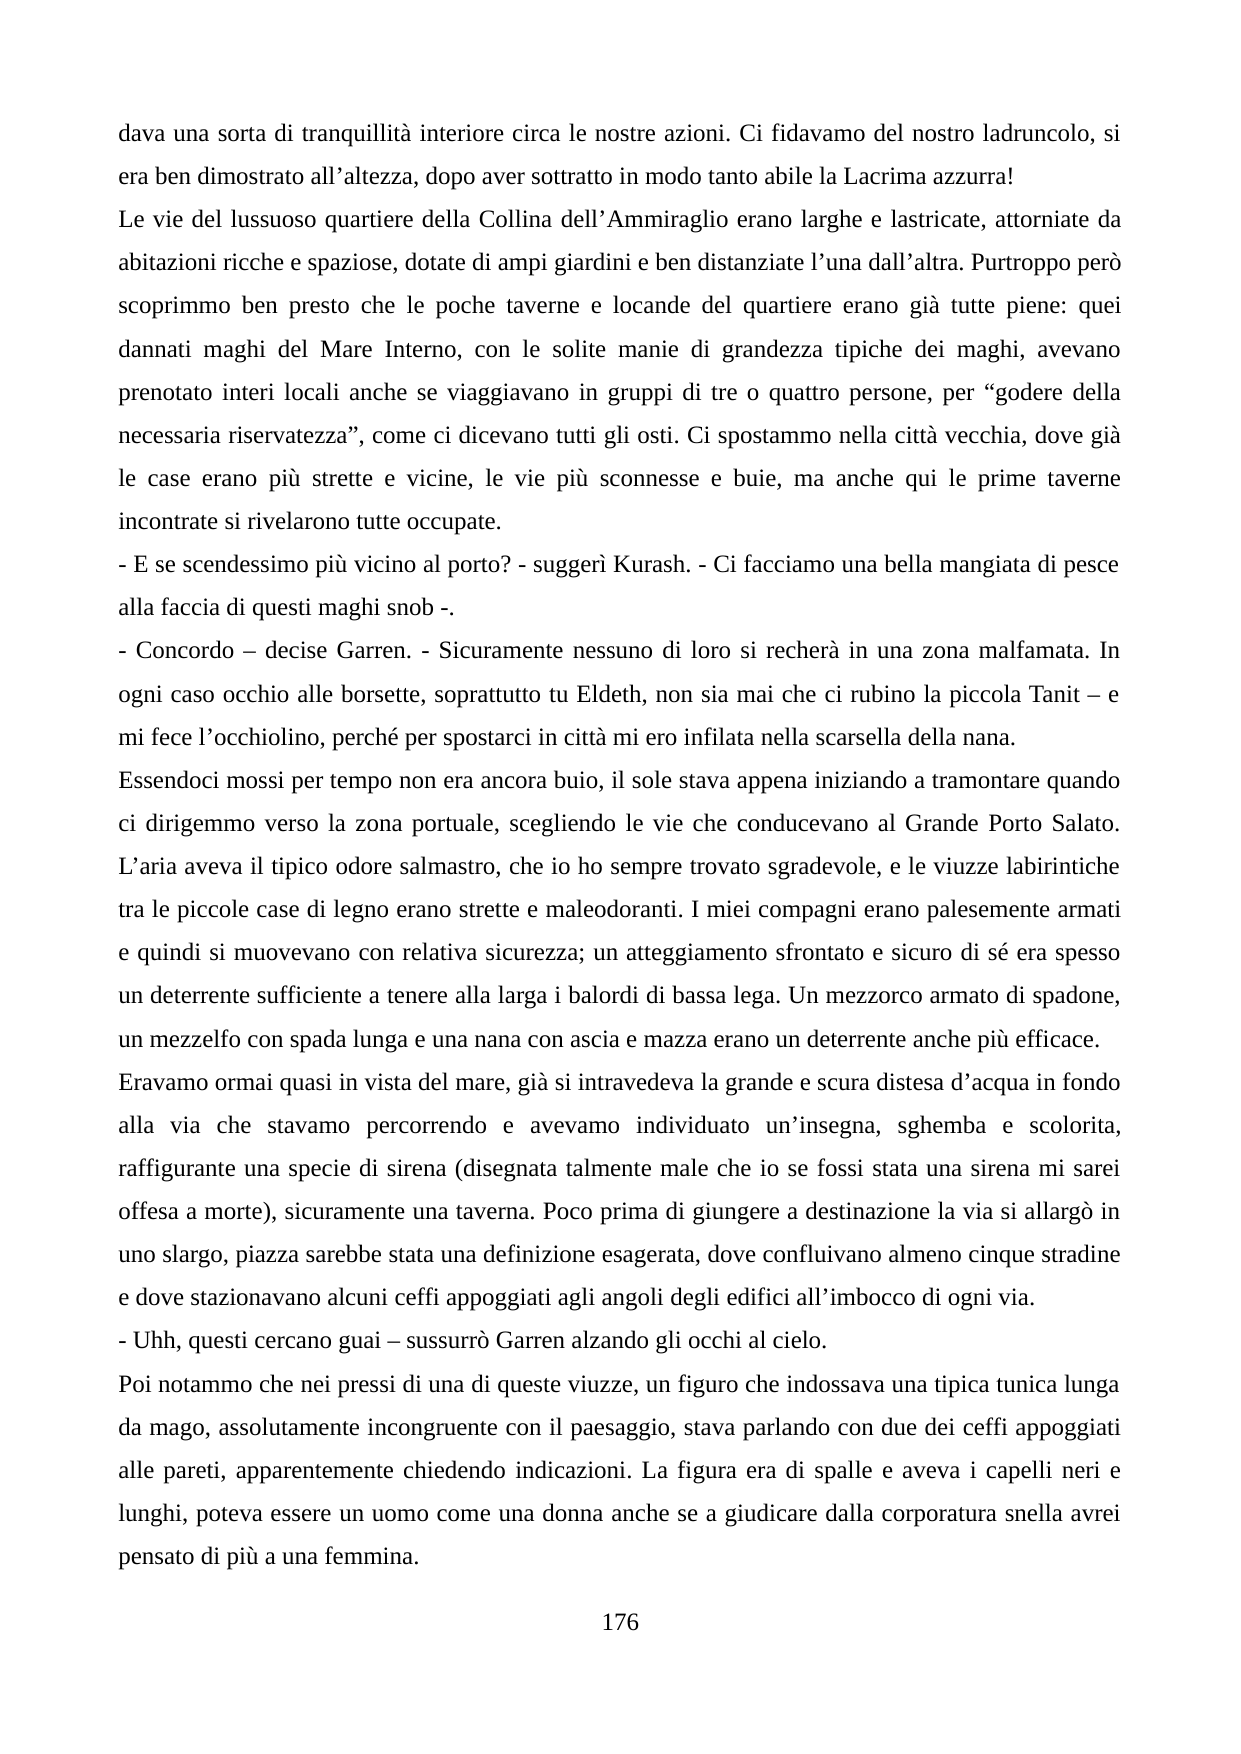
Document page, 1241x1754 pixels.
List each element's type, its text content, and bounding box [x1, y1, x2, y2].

text - E se scendessimo più vicino al porto? - suggerì Kurash. - Ci facciamo una bella mangiata di pesce alla faccia di questi maghi snob -. [118, 549, 1122, 621]
text - Uhh, questi cercano guai – sussurrò Garren alzando gli occhi al cielo. [118, 1326, 1122, 1354]
text dava una sorta di tranquillità interiore circa le nostre azioni. Ci fidavamo del nostro ladruncolo, si era ben dimostrato all’altezza, dopo aver sottratto in modo tanto abile la Lacrima azzurra! [118, 118, 1122, 190]
text - Concordo – decise Garren. - Sicuramente nessuno di loro si recherà in una zona malfamata. In ogni caso occhio alle borsette, soprattutto tu Eldeth, non sia mai che ci rubino la piccola Tanit – e mi fece l’occhiolino, perché per spostarci in città mi ero infilata nella scarsella della nana. [118, 636, 1122, 751]
text Essendoci mossi per tempo non era ancora buio, il sole stava appena iniziando a tramontare quando ci dirigemmo verso la zona portuale, scegliendo le vie che conducevano al Grande Porto Salato. L’aria aveva il tipico odore salmastro, che io ho sempre trovato sgradevole, e le viuzze labirintiche tra le piccole case di legno erano strette e maleodoranti. I miei compagni erano palesemente armati e quindi si muovevano con relativa sicurezza; un atteggiamento sfrontato e sicuro di sé era spesso un deterrente sufficiente a tenere alla larga i balordi di bassa lega. Un mezzorco armato di spadone, un mezzelfo con spada lunga e una nana con ascia e mazza erano un deterrente anche più efficace. [118, 765, 1122, 1052]
text Poi notammo che nei pressi di una di queste viuzze, un figuro che indossava una tipica tunica lunga da mago, assolutamente incongruente con il paesaggio, stava parlando con due dei ceffi appoggiati alle pareti, apparentemente chiedendo indicazioni. La figura era di spalle e aveva i capelli neri e lunghi, poteva essere un uomo come una donna anche se a giudicare dalla corporatura snella avrei pensato di più a una femmina. [118, 1369, 1122, 1570]
text Le vie del lussuoso quartiere della Collina dell’Ammiraglio erano larghe e lastricate, attorniate da abitazioni ricche e spaziose, dotate di ampi giardini e ben distanziate l’una dall’altra. Purtroppo però scoprimmo ben presto che le poche taverne e locande del quartiere erano già tutte piene: quei dannati maghi del Mare Interno, con le solite manie di grandezza tipiche dei maghi, avevano prenotato interi locali anche se viaggiavano in gruppi di tre o quattro persone, per “godere della necessaria riservatezza”, come ci dicevano tutti gli osti. Ci spostammo nella città vecchia, dove già le case erano più strette e vicine, le vie più sconnesse e buie, ma anche qui le prime taverne incontrate si rivelarono tutte occupate. [118, 204, 1122, 535]
text Eravamo ormai quasi in vista del mare, già si intravedeva la grande e scura distesa d’acqua in fondo alla via che stavamo percorrendo e avevamo individuato un’insegna, sghemba e scolorita, raffigurante una specie di sirena (disegnata talmente male che io se fossi stata una sirena mi sarei offesa a morte), sicuramente una taverna. Poco prima di giungere a destinazione la via si allargò in uno slargo, piazza sarebbe stata una definizione esagerata, dove confluivano almeno cinque stradine e dove stazionavano alcuni ceffi appoggiati agli angoli degli edifici all’imbocco di ogni via. [118, 1067, 1122, 1311]
